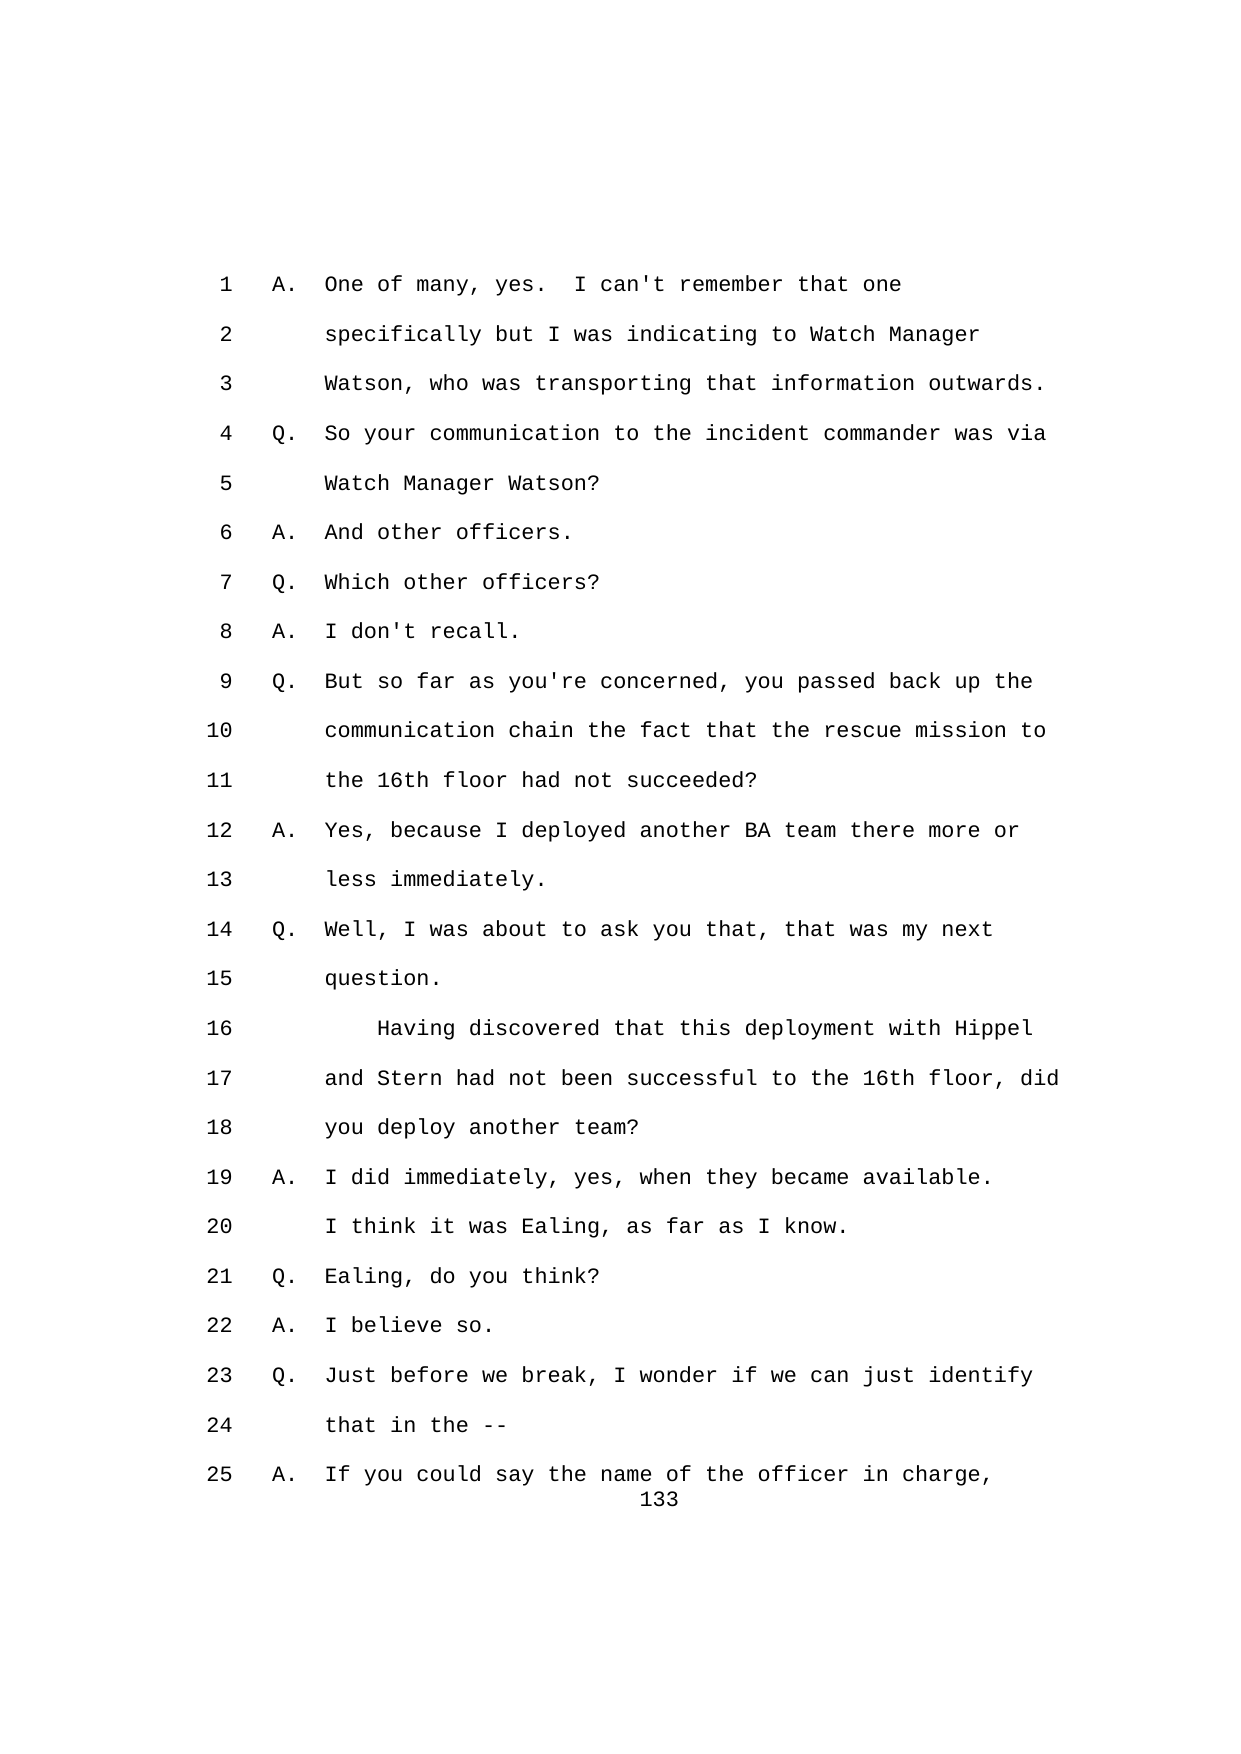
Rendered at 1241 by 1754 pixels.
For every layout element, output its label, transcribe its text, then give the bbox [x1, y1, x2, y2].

text 13 less immediately. [75, 868, 1165, 893]
text 1 A. One of many, yes. I can't remember that one [75, 273, 1165, 298]
text 15 question. [75, 967, 1165, 992]
text 19 A. I did immediately, yes, when they became available. [75, 1166, 1165, 1191]
text 17 and Stern had not been successful to the 16th floor, did [75, 1067, 1165, 1091]
text 24 that in the -- [75, 1414, 1165, 1438]
text 23 Q. Just before we break, I wonder if we can just identify [75, 1364, 1165, 1389]
text 11 the 16th floor had not succeeded? [75, 769, 1165, 794]
text 4 Q. So your communication to the incident commander was via [75, 422, 1165, 447]
text 133 [75, 1488, 1165, 1513]
text 3 Watson, who was transporting that information outwards. [75, 372, 1165, 397]
text 5 Watch Manager Watson? [75, 472, 1165, 496]
text 22 A. I believe so. [75, 1314, 1165, 1339]
text 2 specifically but I was indicating to Watch Manager [75, 323, 1165, 348]
text 21 Q. Ealing, do you think? [75, 1265, 1165, 1290]
text 16 Having discovered that this deployment with Hippel [75, 1017, 1165, 1042]
text 8 A. I don't recall. [75, 620, 1165, 645]
text 14 Q. Well, I was about to ask you that, that was my next [75, 918, 1165, 943]
text 10 communication chain the fact that the rescue mission to [75, 719, 1165, 744]
text 25 A. If you could say the name of the officer in charge, [75, 1463, 1165, 1488]
text 20 I think it was Ealing, as far as I know. [75, 1215, 1165, 1240]
text 18 you deploy another team? [75, 1116, 1165, 1141]
text 7 Q. Which other officers? [75, 571, 1165, 596]
text 6 A. And other officers. [75, 521, 1165, 546]
text 12 A. Yes, because I deployed another BA team there more or [75, 819, 1165, 843]
text 9 Q. But so far as you're concerned, you passed back up the [75, 670, 1165, 695]
